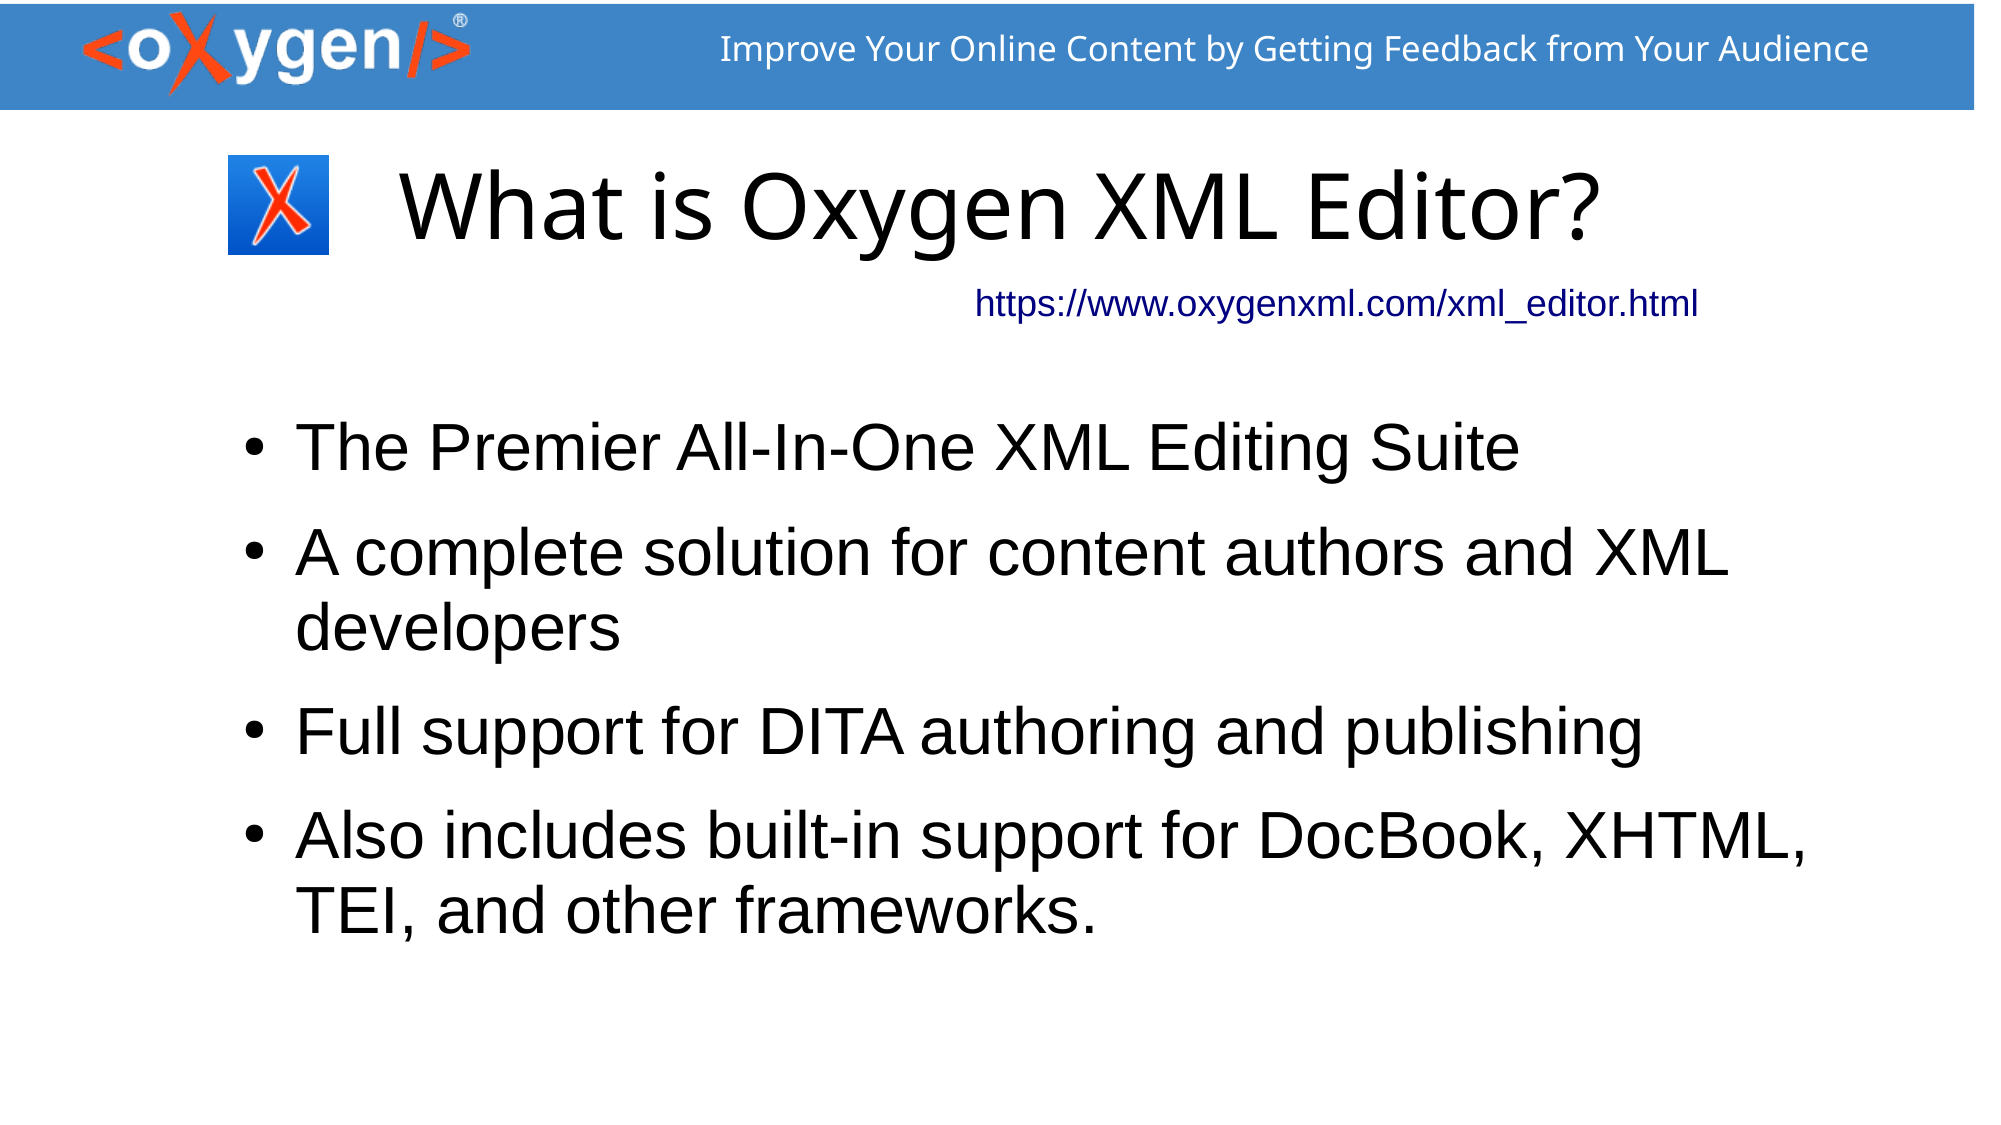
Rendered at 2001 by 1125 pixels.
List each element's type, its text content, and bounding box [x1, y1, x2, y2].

picture [75, 0, 488, 106]
text_box https://www.oxygenxml.com/xml_editor.html [960, 274, 1963, 346]
picture [228, 155, 329, 255]
title What is Oxygen XML Editor? [99, 109, 1900, 298]
list The Premier All-In-One XML Editing Suite A complete solution for content authors and XML developers Full support for DITA authoring and publishing Also includes built-in support for DocBook, XHTML, TEI, and other frameworks. [225, 410, 1900, 1071]
